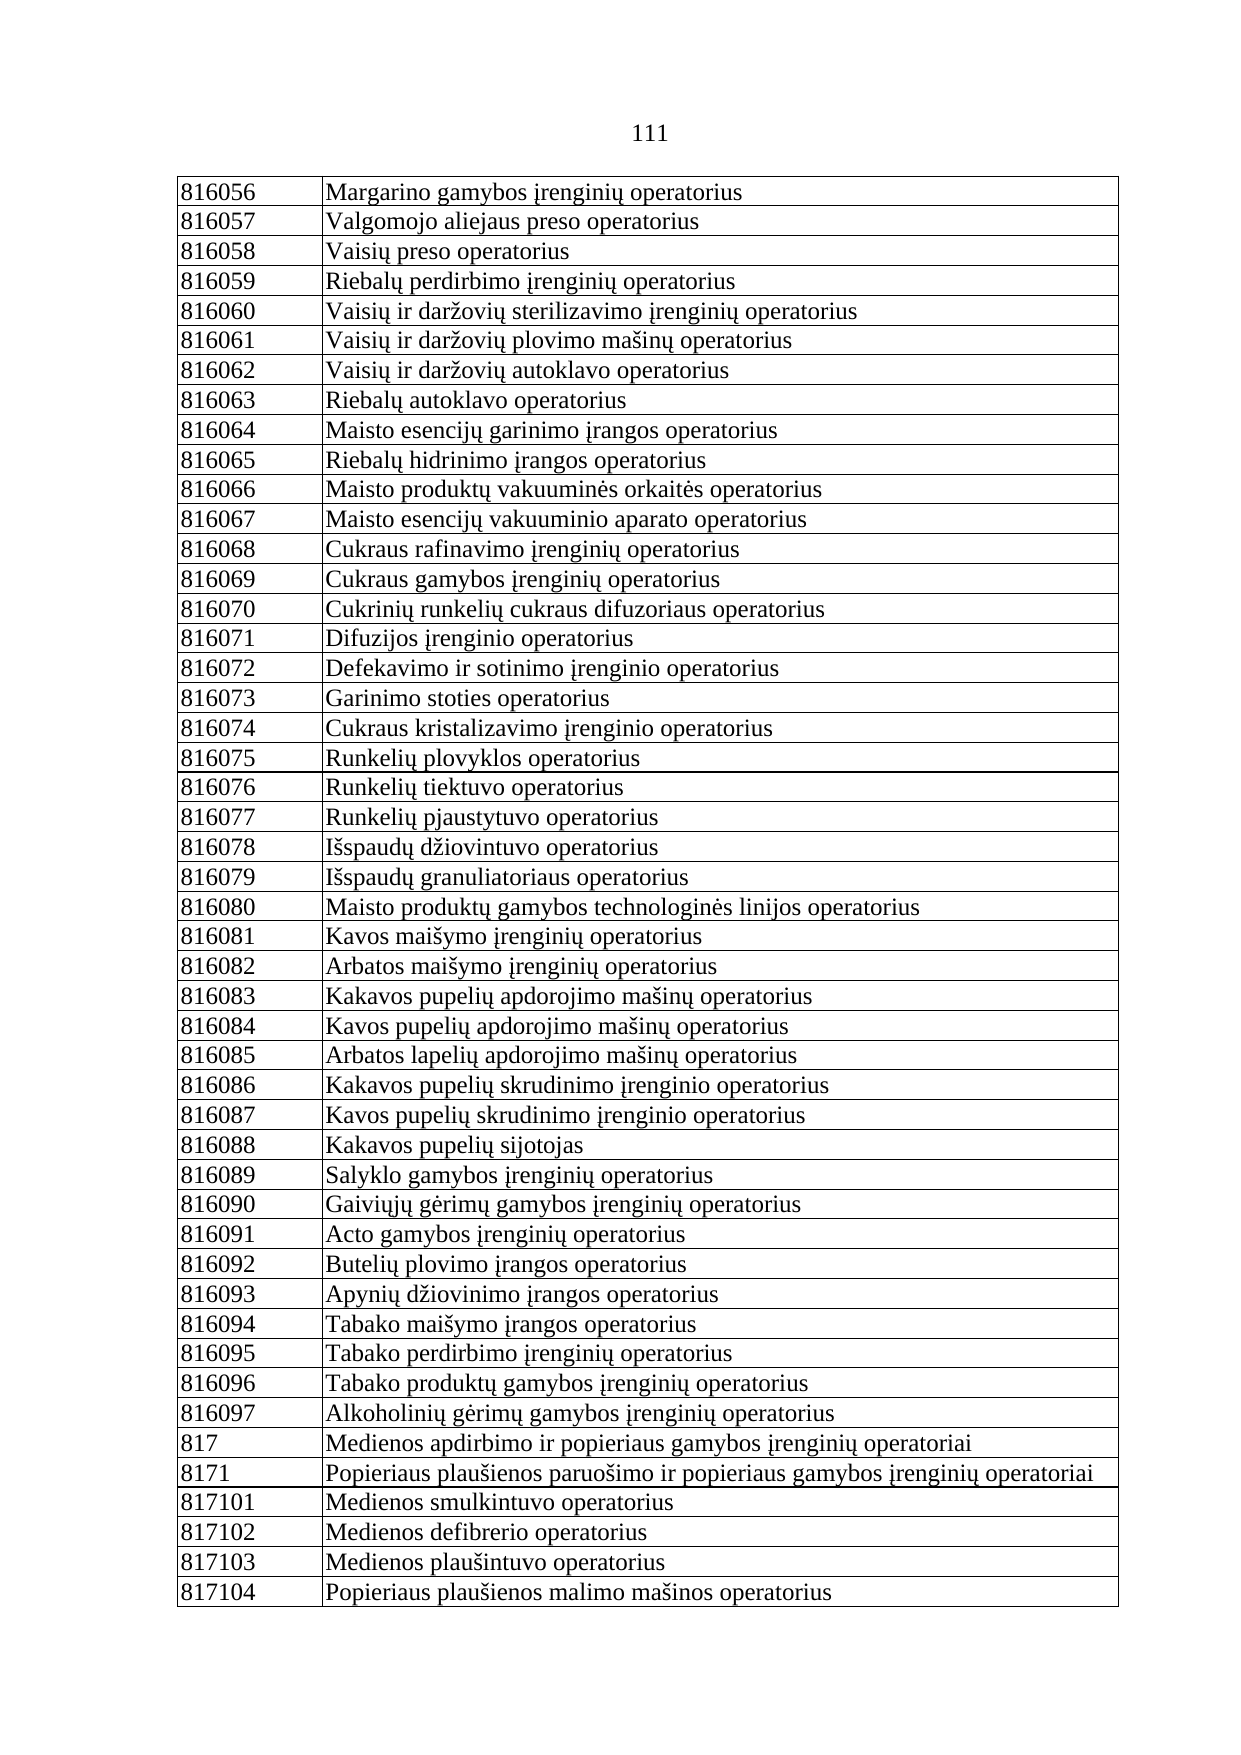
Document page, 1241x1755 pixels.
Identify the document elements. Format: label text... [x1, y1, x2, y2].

table_cell Tabako perdirbimo įrenginių operatorius [323, 1339, 1118, 1367]
table_cell 816085 [178, 1041, 322, 1069]
table_cell Riebalų autoklavo operatorius [323, 385, 1118, 414]
table_cell 816097 [178, 1398, 322, 1427]
table_cell Cukraus kristalizavimo įrenginio operatorius [323, 713, 1118, 742]
table_cell Valgomojo aliejaus preso operatorius [323, 206, 1118, 235]
table_cell 816091 [178, 1219, 322, 1248]
table_cell Vaisių ir daržovių autoklavo operatorius [323, 355, 1118, 384]
table_cell Riebalų perdirbimo įrenginių operatorius [323, 266, 1118, 295]
table_cell Vaisių ir daržovių plovimo mašinų operatorius [323, 326, 1118, 354]
table_cell Butelių plovimo įrangos operatorius [323, 1249, 1118, 1278]
table_cell 817104 [178, 1577, 322, 1606]
table_cell 816092 [178, 1249, 322, 1278]
table_cell 816066 [178, 475, 322, 503]
table_cell Popieriaus plaušienos paruošimo ir popieriaus gamybos įrenginių operatoriai [323, 1458, 1118, 1486]
table_cell Vaisių preso operatorius [323, 236, 1118, 265]
table_cell Runkelių tiektuvo operatorius [323, 773, 1118, 801]
table_cell 816095 [178, 1339, 322, 1367]
table_cell Tabako maišymo įrangos operatorius [323, 1309, 1118, 1337]
table_cell Kavos pupelių skrudinimo įrenginio operatorius [323, 1100, 1118, 1129]
table_cell 816094 [178, 1309, 322, 1337]
table_cell Maisto produktų gamybos technologinės linijos operatorius [323, 892, 1118, 920]
table_cell 816078 [178, 832, 322, 861]
table_cell 816067 [178, 504, 322, 533]
table_cell 816088 [178, 1130, 322, 1159]
table_cell 816096 [178, 1368, 322, 1397]
table_cell 816057 [178, 206, 322, 235]
table_cell 817103 [178, 1547, 322, 1576]
table_cell Cukrinių runkelių cukraus difuzoriaus operatorius [323, 594, 1118, 622]
table_cell Margarino gamybos įrenginių operatorius [323, 177, 1118, 205]
table_cell 816059 [178, 266, 322, 295]
table_cell Kavos pupelių apdorojimo mašinų operatorius [323, 1011, 1118, 1039]
table_cell Maisto produktų vakuuminės orkaitės operatorius [323, 475, 1118, 503]
table_cell 817 [178, 1428, 322, 1457]
table_cell Išspaudų džiovintuvo operatorius [323, 832, 1118, 861]
table_cell Medienos apdirbimo ir popieriaus gamybos įrenginių operatoriai [323, 1428, 1118, 1457]
table_cell Alkoholinių gėrimų gamybos įrenginių operatorius [323, 1398, 1118, 1427]
table_cell 816093 [178, 1279, 322, 1308]
table_cell Kakavos pupelių sijotojas [323, 1130, 1118, 1159]
table_cell Popieriaus plaušienos malimo mašinos operatorius [323, 1577, 1118, 1606]
table_cell 817101 [178, 1488, 322, 1516]
table_cell 816065 [178, 445, 322, 473]
table_cell 816089 [178, 1160, 322, 1188]
table_cell Arbatos maišymo įrenginių operatorius [323, 951, 1118, 980]
table_cell Cukraus gamybos įrenginių operatorius [323, 564, 1118, 593]
table_cell 816087 [178, 1100, 322, 1129]
table_cell Medienos smulkintuvo operatorius [323, 1488, 1118, 1516]
table_cell 8171 [178, 1458, 322, 1486]
table_cell 816062 [178, 355, 322, 384]
table_cell Vaisių ir daržovių sterilizavimo įrenginių operatorius [323, 296, 1118, 324]
table_cell Apynių džiovinimo įrangos operatorius [323, 1279, 1118, 1308]
table_cell 816077 [178, 802, 322, 831]
table_cell Gaiviųjų gėrimų gamybos įrenginių operatorius [323, 1190, 1118, 1218]
table_cell Kakavos pupelių apdorojimo mašinų operatorius [323, 981, 1118, 1010]
table_cell 816058 [178, 236, 322, 265]
table_cell Maisto esencijų vakuuminio aparato operatorius [323, 504, 1118, 533]
table_cell Garinimo stoties operatorius [323, 683, 1118, 712]
table_cell 816080 [178, 892, 322, 920]
table_cell 816064 [178, 415, 322, 444]
table_cell 816084 [178, 1011, 322, 1039]
table_cell 816083 [178, 981, 322, 1010]
table_cell Kakavos pupelių skrudinimo įrenginio operatorius [323, 1070, 1118, 1099]
table_cell 816082 [178, 951, 322, 980]
table_cell 816068 [178, 534, 322, 563]
table_cell 816060 [178, 296, 322, 324]
table_cell Kavos maišymo įrenginių operatorius [323, 921, 1118, 950]
table_cell Riebalų hidrinimo įrangos operatorius [323, 445, 1118, 473]
table_cell Maisto esencijų garinimo įrangos operatorius [323, 415, 1118, 444]
table_cell 816073 [178, 683, 322, 712]
table_cell 816070 [178, 594, 322, 622]
table_cell Cukraus rafinavimo įrenginių operatorius [323, 534, 1118, 563]
table_cell Defekavimo ir sotinimo įrenginio operatorius [323, 653, 1118, 682]
table_cell 817102 [178, 1517, 322, 1546]
table_cell 816081 [178, 921, 322, 950]
table_cell 816074 [178, 713, 322, 742]
table_cell 816069 [178, 564, 322, 593]
table_cell Difuzijos įrenginio operatorius [323, 624, 1118, 652]
table_cell Išspaudų granuliatoriaus operatorius [323, 862, 1118, 891]
table_cell 816079 [178, 862, 322, 891]
table_cell Runkelių pjaustytuvo operatorius [323, 802, 1118, 831]
table_cell 816071 [178, 624, 322, 652]
table_cell 816086 [178, 1070, 322, 1099]
table_cell Runkelių plovyklos operatorius [323, 743, 1118, 771]
table_cell 816063 [178, 385, 322, 414]
table_cell 816076 [178, 773, 322, 801]
table_cell Medienos defibrerio operatorius [323, 1517, 1118, 1546]
table_cell Medienos plaušintuvo operatorius [323, 1547, 1118, 1576]
table_cell 816056 [178, 177, 322, 205]
table_cell 816072 [178, 653, 322, 682]
table_cell Tabako produktų gamybos įrenginių operatorius [323, 1368, 1118, 1397]
table_cell Acto gamybos įrenginių operatorius [323, 1219, 1118, 1248]
table_cell 816061 [178, 326, 322, 354]
table_cell Arbatos lapelių apdorojimo mašinų operatorius [323, 1041, 1118, 1069]
table_cell Salyklo gamybos įrenginių operatorius [323, 1160, 1118, 1188]
table_cell 816075 [178, 743, 322, 771]
table_cell 816090 [178, 1190, 322, 1218]
